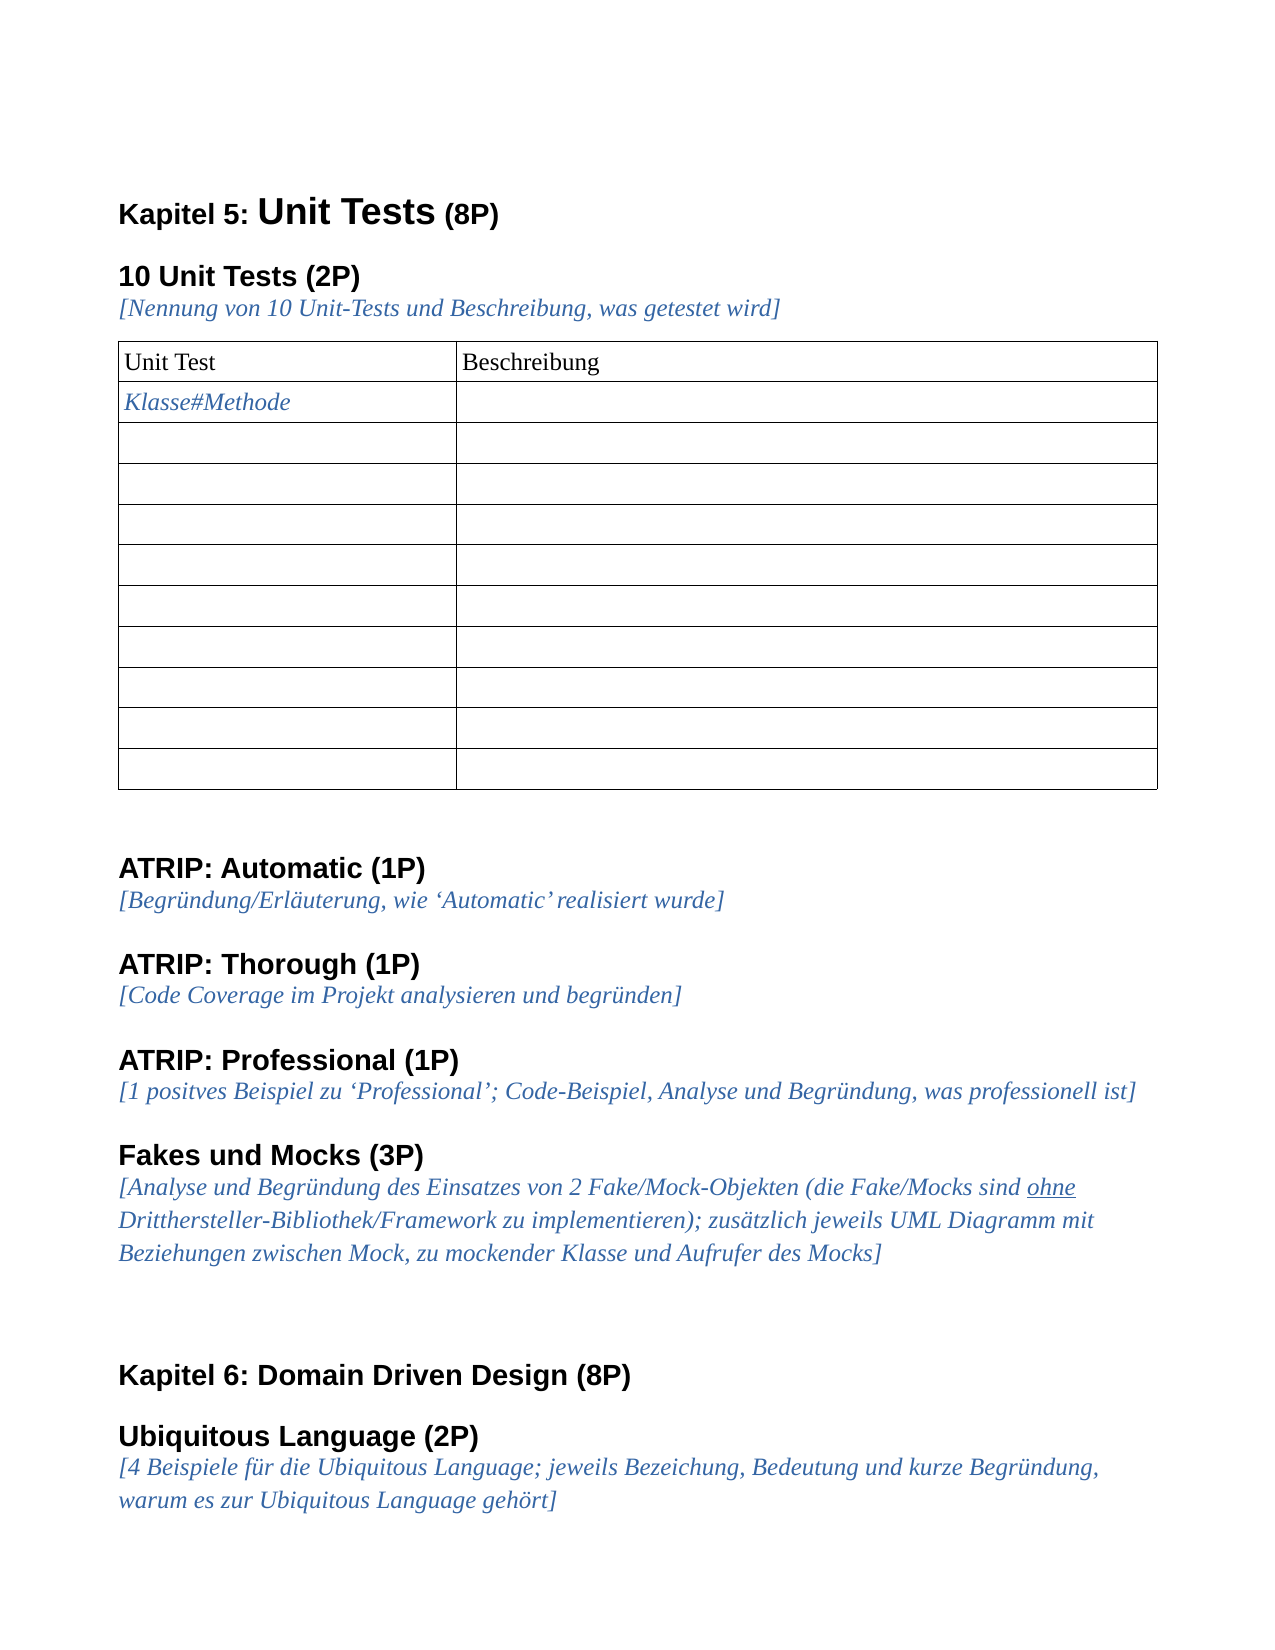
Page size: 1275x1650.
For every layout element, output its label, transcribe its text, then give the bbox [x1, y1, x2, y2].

subtitle Fakes und Mocks (3P) [118, 1138, 1157, 1172]
subtitle Kapitel 5: Unit Tests (8P) [118, 189, 1157, 232]
table_cell [119, 749, 456, 788]
table_cell [457, 586, 1157, 626]
text [Nennung von 10 Unit-Tests und Beschreibung, was getestet wird] [118, 293, 1157, 322]
table_cell [119, 505, 456, 544]
table_cell [119, 545, 456, 585]
table_cell [457, 627, 1157, 666]
subtitle ATRIP: Professional (1P) [118, 1043, 1157, 1076]
subtitle ATRIP: Automatic (1P) [118, 851, 1157, 885]
text [Begründung/Erläuterung, wie ‘Automatic’ realisiert wurde] [118, 885, 1157, 913]
table_cell [457, 423, 1157, 463]
table_header Unit Test [119, 342, 456, 381]
table_cell [119, 627, 456, 666]
table_cell [457, 749, 1157, 788]
table_cell [457, 545, 1157, 585]
subtitle ATRIP: Thorough (1P) [118, 947, 1157, 981]
table_cell Klasse#Methode [119, 382, 456, 422]
table_cell [457, 668, 1157, 707]
table_header Beschreibung [457, 342, 1157, 381]
table_cell [457, 382, 1157, 422]
table_cell [119, 464, 456, 503]
table_cell [119, 423, 456, 463]
subtitle Kapitel 6: Domain Driven Design (8P) [118, 1358, 1157, 1392]
text [Analyse und Begründung des Einsatzes von 2 Fake/Mock-Objekten (die Fake/Mocks sind ohne Dritthersteller-Bibliothek/Framework zu implementieren); zusätzlich jeweils UML Diagramm mit Beziehungen zwischen Mock, zu mockender Klasse und Aufrufer des Mocks] [118, 1172, 1157, 1267]
table_cell [457, 708, 1157, 748]
text [Code Coverage im Projekt analysieren und begründen] [118, 981, 1157, 1009]
table_cell [119, 586, 456, 626]
table_cell [457, 464, 1157, 503]
table_cell [119, 708, 456, 748]
table_cell [119, 668, 456, 707]
subtitle Ubiquitous Language (2P) [118, 1419, 1157, 1452]
table_cell [457, 505, 1157, 544]
subtitle 10 Unit Tests (2P) [118, 259, 1157, 293]
text [4 Beispiele für die Ubiquitous Language; jeweils Bezeichung, Bedeutung und kurze Begründung, warum es zur Ubiquitous Language gehört] [118, 1452, 1157, 1514]
text [1 positves Beispiel zu ‘Professional’; Code-Beispiel, Analyse und Begründung, was professionell ist] [118, 1076, 1157, 1105]
